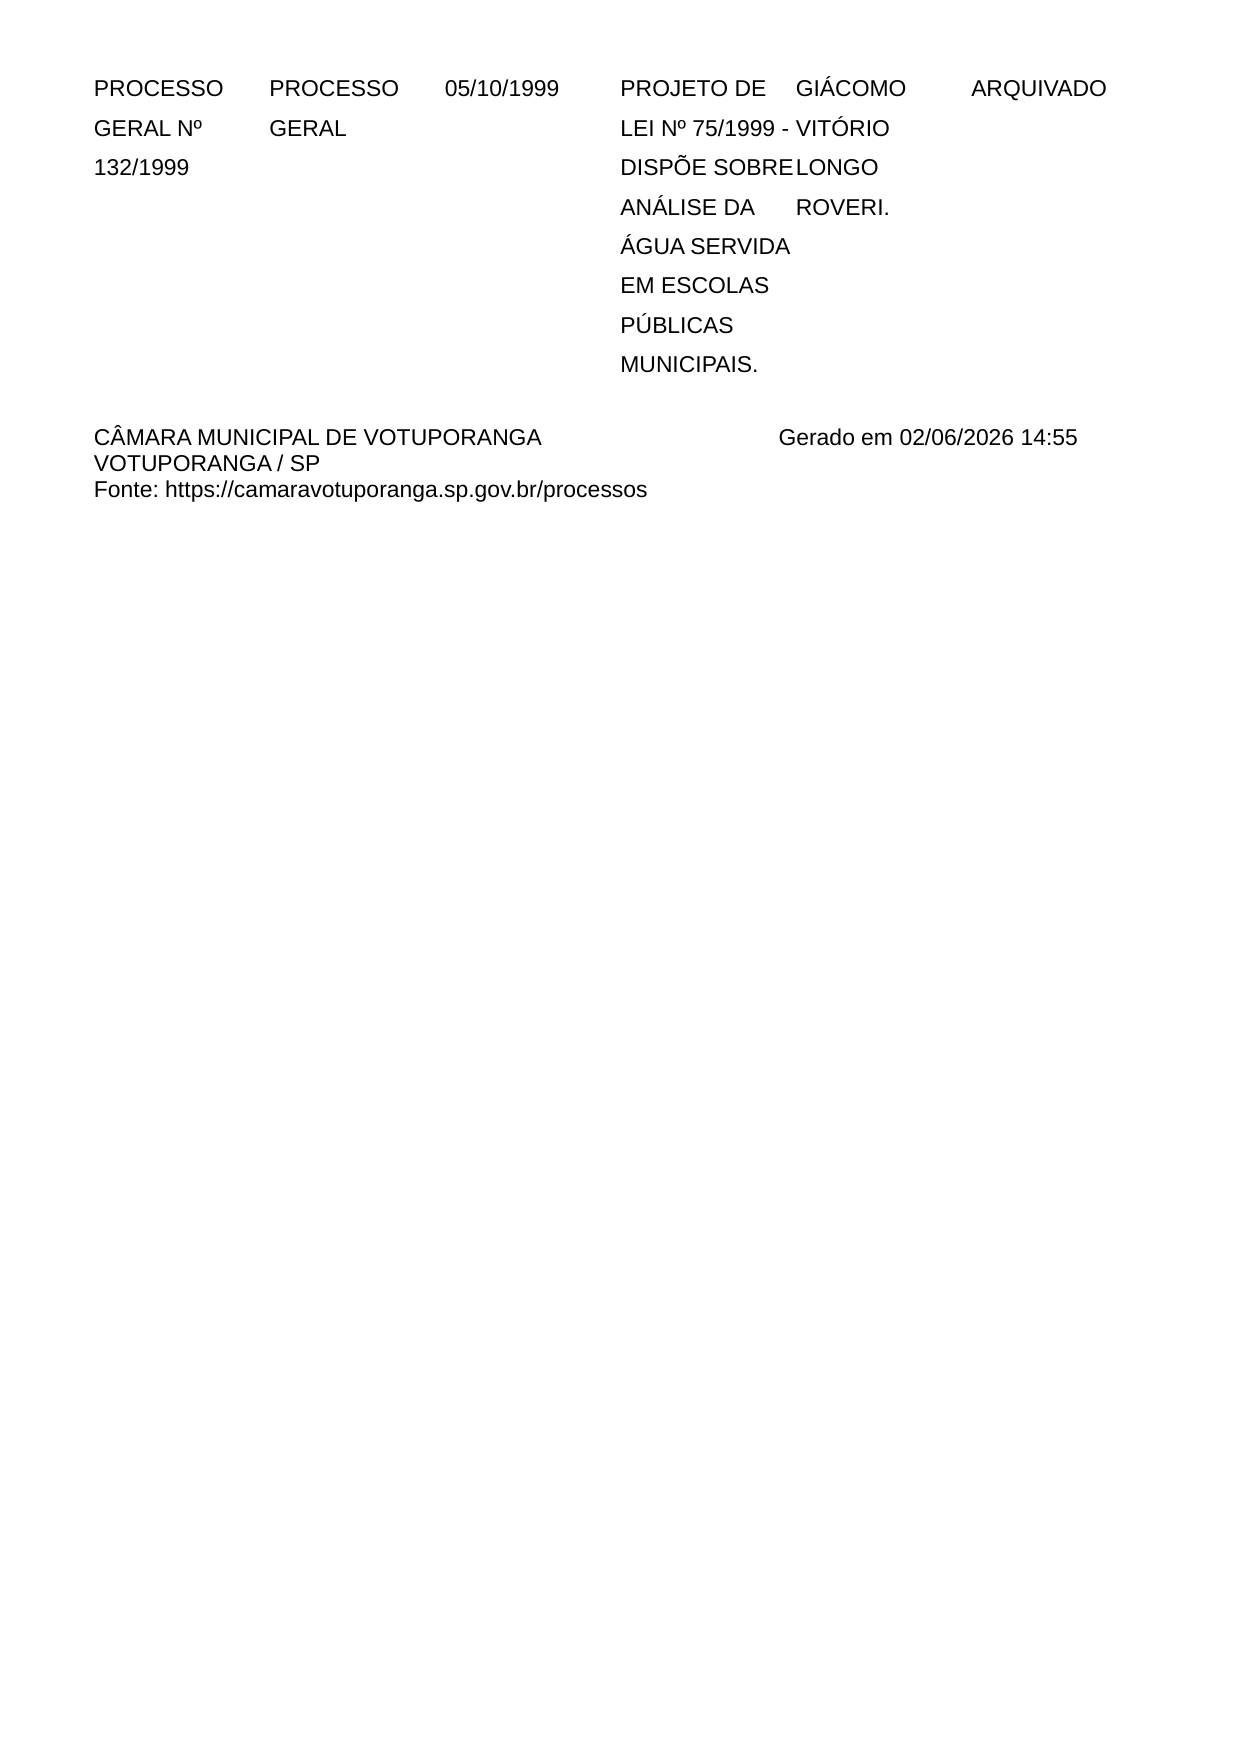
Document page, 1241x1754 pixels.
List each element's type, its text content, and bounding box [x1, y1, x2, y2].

table_cell GIÁCOMO VITÓRIO LONGO ROVERI. [796, 75, 971, 397]
table_cell ARQUIVADO [971, 75, 1146, 397]
table_cell 05/10/1999 [445, 75, 620, 397]
table_cell PROCESSO GERAL Nº 132/1999 [94, 75, 269, 397]
table_header CÂMARA MUNICIPAL DE VOTUPORANGA VOTUPORANGA / SP Fonte: https://camaravotuporanga.sp.gov.br/processos [94, 424, 778, 502]
table_cell PROCESSO GERAL [269, 75, 444, 397]
table_cell PROJETO DE LEI Nº 75/1999 - DISPÕE SOBRE ANÁLISE DA ÁGUA SERVIDA EM ESCOLAS PÚBLICAS MUNICIPAIS. [620, 75, 796, 397]
table_header Gerado em 02/06/2026 14:55 [778, 424, 1146, 502]
